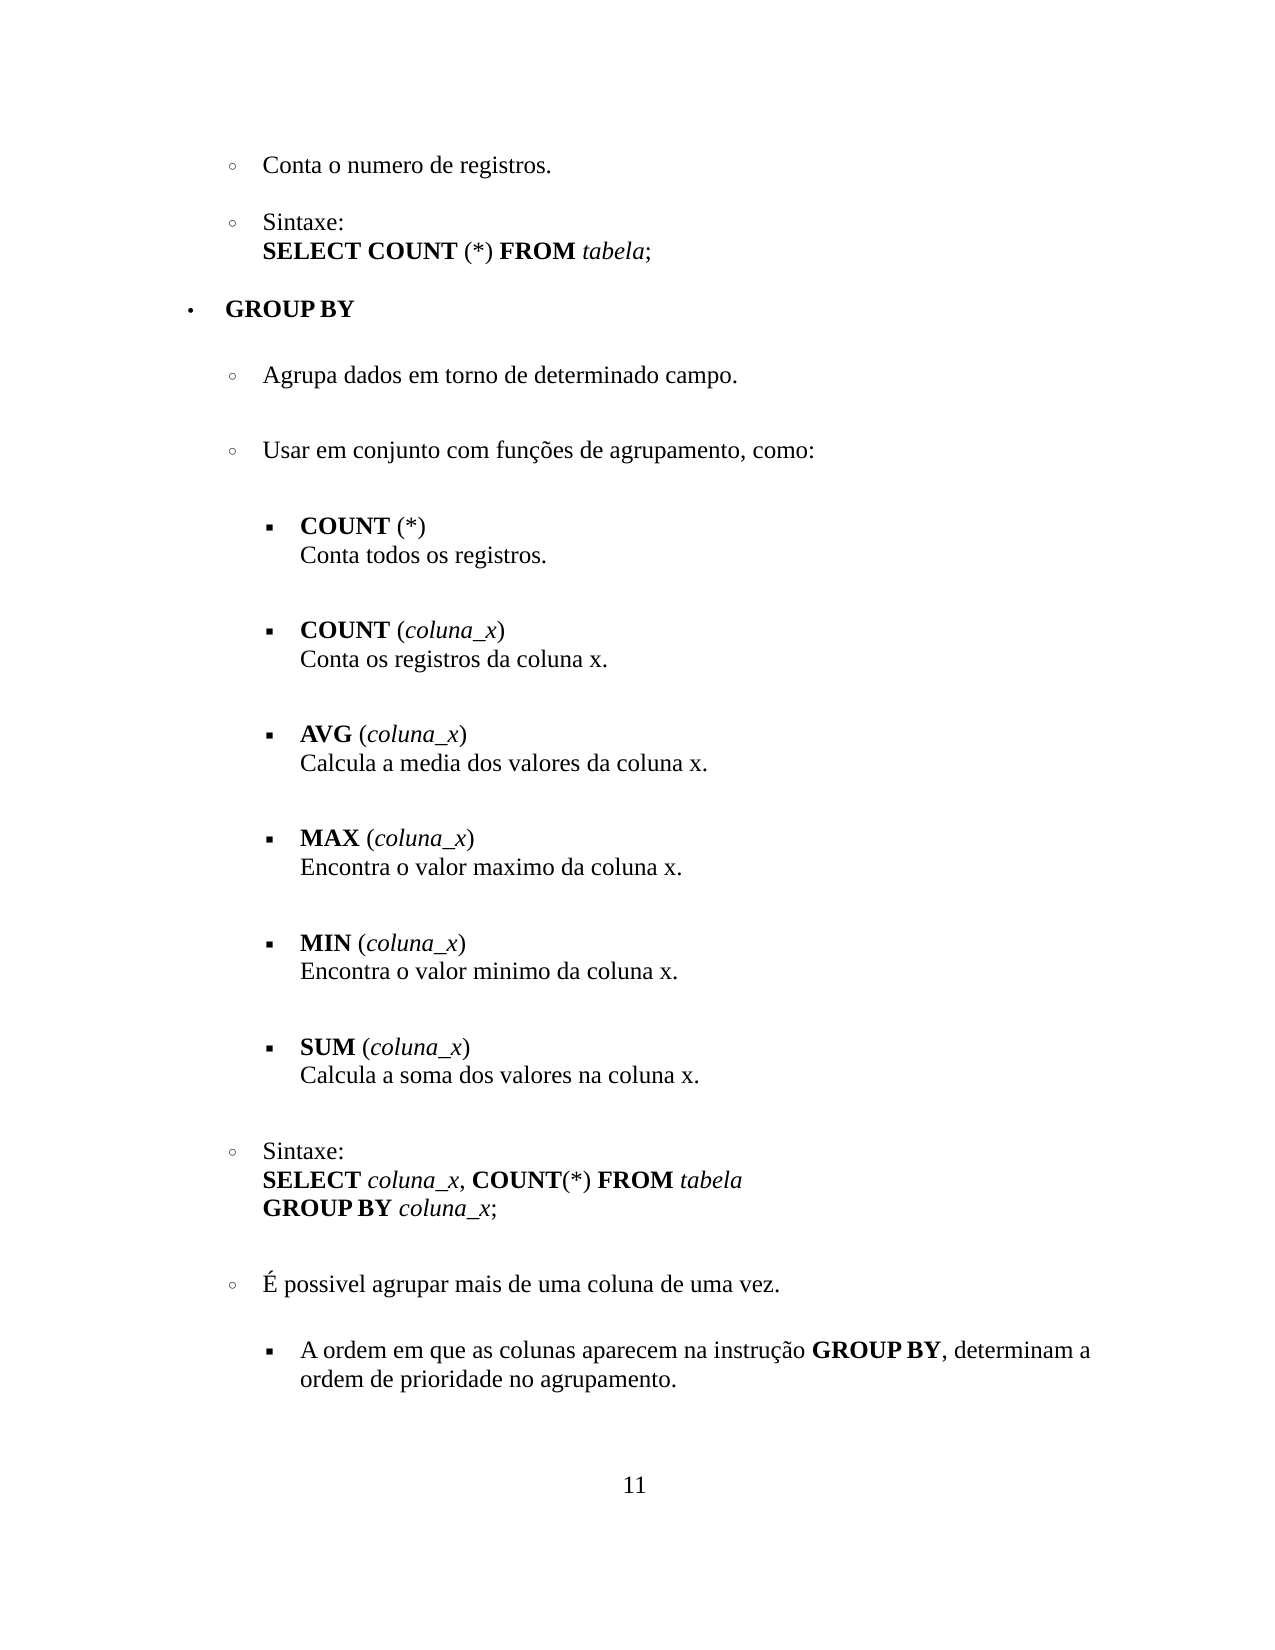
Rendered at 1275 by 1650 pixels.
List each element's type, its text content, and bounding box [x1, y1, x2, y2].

list AVG (coluna_x) Calcula a media dos valores da coluna x. [262, 719, 1125, 806]
list MIN (coluna_x) Encontra o valor minimo da coluna x. [262, 928, 1125, 1014]
list Agrupa dados em torno de determinado campo. [225, 360, 1125, 418]
list COUNT (coluna_x) Conta os registros da coluna x. [262, 615, 1125, 701]
list A ordem em que as colunas aparecem na instrução GROUP BY, determinam a ordem de prioridade no agrupamento. [262, 1335, 1125, 1422]
list Conta o numero de registros. [225, 150, 1125, 207]
list COUNT (*) Conta todos os registros. [262, 511, 1125, 597]
list É possivel agrupar mais de uma coluna de uma vez. [225, 1269, 1125, 1326]
list Sintaxe: SELECT COUNT (*) FROM tabela; [225, 207, 1125, 294]
list MAX (coluna_x) Encontra o valor maximo da coluna x. [262, 823, 1125, 910]
list Sintaxe: SELECT coluna_x, COUNT(*) FROM tabela GROUP BY coluna_x; [225, 1136, 1125, 1251]
list SUM (coluna_x) Calcula a soma dos valores na coluna x. [262, 1032, 1125, 1118]
list GROUP BY [187, 294, 1125, 351]
list Usar em conjunto com funções de agrupamento, como: [225, 436, 1125, 493]
